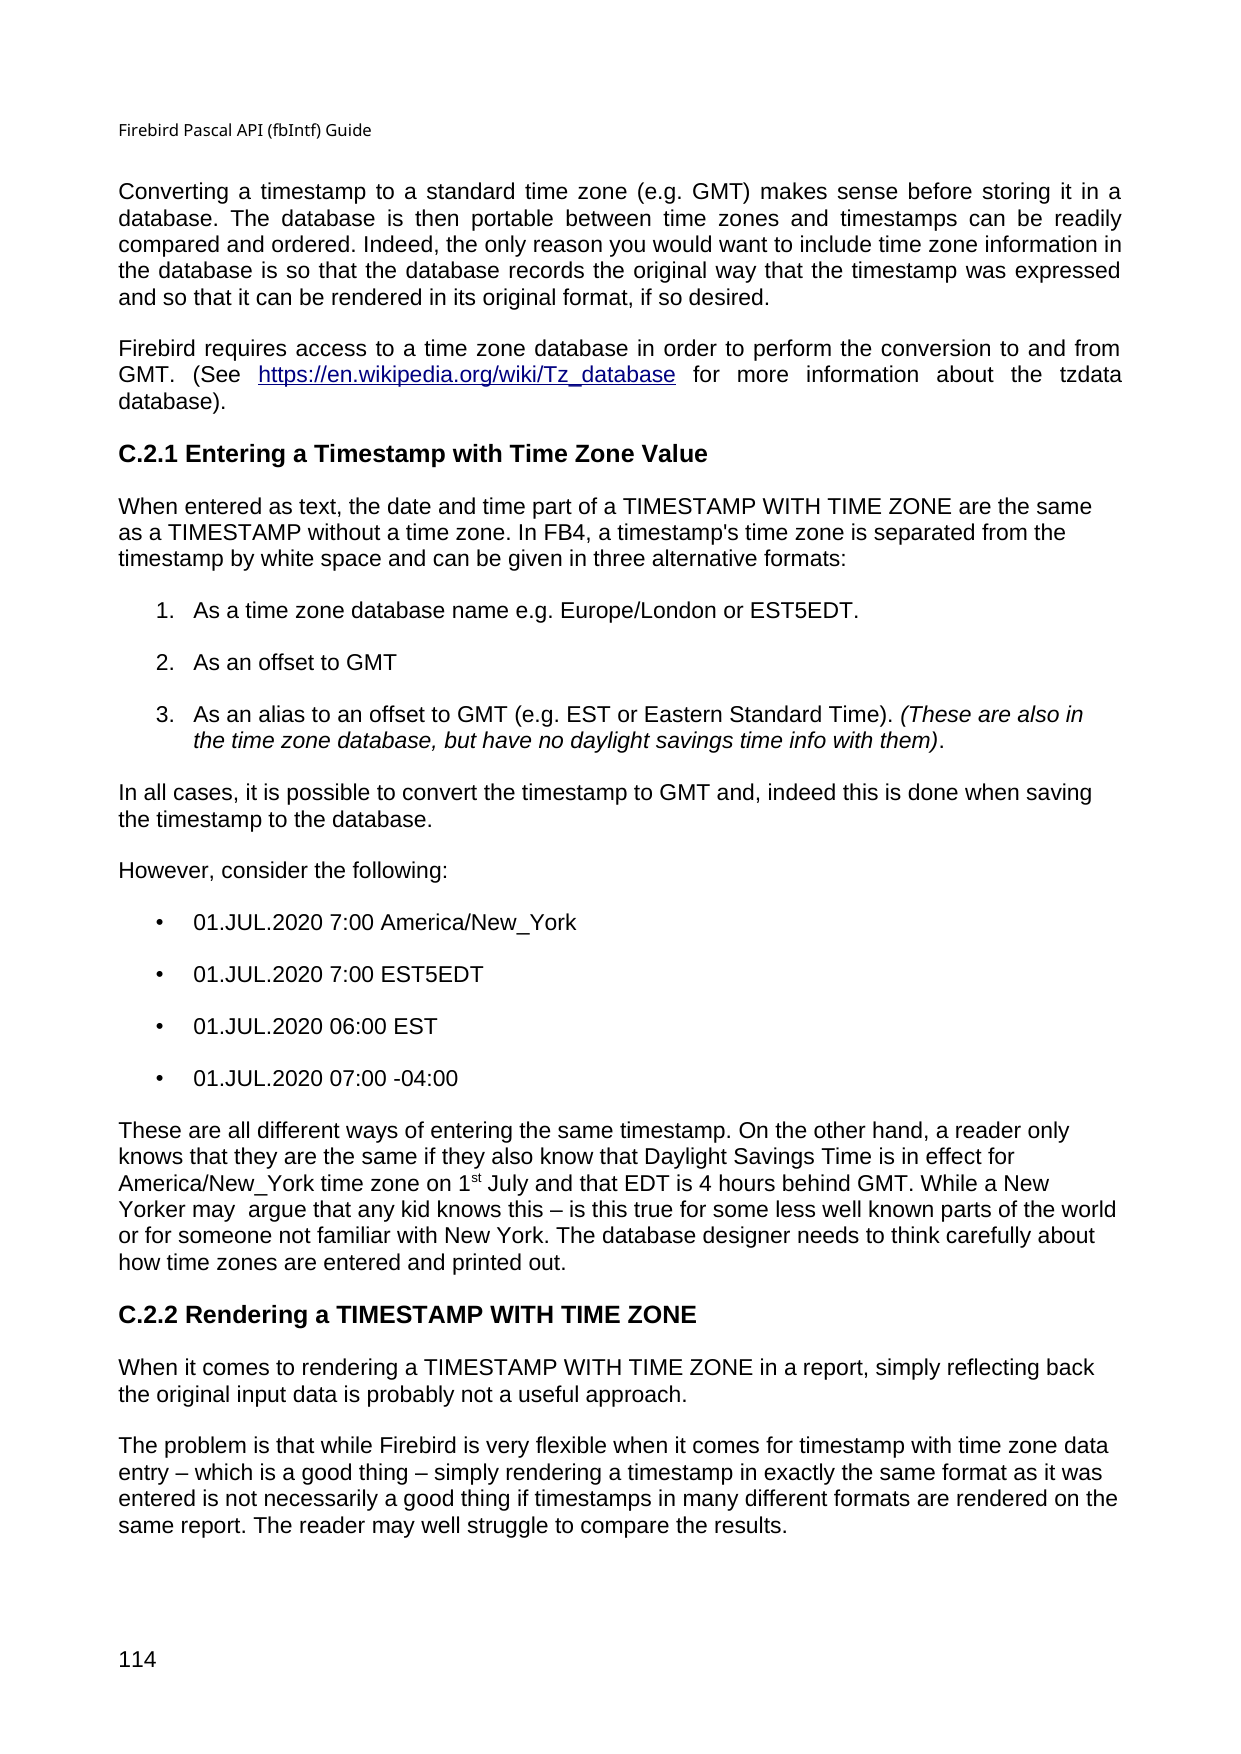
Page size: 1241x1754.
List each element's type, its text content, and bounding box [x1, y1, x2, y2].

subtitle Rendering a TIMESTAMP WITH TIME ZONE [118, 1301, 1122, 1329]
text In all cases, it is possible to convert the timestamp to GMT and, indeed this is done when saving the timestamp to the database. [118, 779, 1122, 832]
text When it comes to rendering a TIMESTAMP WITH TIME ZONE in a report, simply reflecting back the original input data is probably not a useful approach. [118, 1354, 1122, 1407]
list 01.JUL.2020 7:00 America/New_York [156, 909, 1122, 936]
text Converting a timestamp to a standard time zone (e.g. GMT) makes sense before storing it in a database. The database is then portable between time zones and timestamps can be readily compared and ordered. Indeed, the only reason you would want to include time zone information in the database is so that the database records the original way that the timestamp was expressed and so that it can be rendered in its original format, if so desired. [118, 178, 1122, 310]
text The problem is that while Firebird is very flexible when it comes for timestamp with time zone data entry – which is a good thing – simply rendering a timestamp in exactly the same format as it was entered is not necessarily a good thing if timestamps in many different formats are rendered on the same report. The reader may well struggle to compare the results. [118, 1432, 1122, 1538]
list 01.JUL.2020 7:00 EST5EDT [156, 961, 1122, 988]
list 01.JUL.2020 07:00 -04:00 [156, 1065, 1122, 1091]
list As a time zone database name e.g. Europe/London or EST5EDT. [156, 597, 1122, 624]
text These are all different ways of entering the same timestamp. On the other hand, a reader only knows that they are the same if they also know that Daylight Savings Time is in effect for America/New_York time zone on 1st July and that EDT is 4 hours behind GMT. While a New Yorker may argue that any kid knows this – is this true for some less well known parts of the world or for someone not familiar with New York. The database designer needs to think carefully about how time zones are entered and printed out. [118, 1117, 1122, 1275]
text However, consider the following: [118, 857, 1122, 884]
subtitle Entering a Timestamp with Time Zone Value [118, 439, 1122, 468]
list 01.JUL.2020 06:00 EST [156, 1013, 1122, 1039]
text Firebird requires access to a time zone database in order to perform the conversion to and from GMT. (See https://en.wikipedia.org/wiki/Tz_database for more information about the tzdata database). [118, 335, 1122, 414]
text When entered as text, the date and time part of a TIMESTAMP WITH TIME ZONE are the same as a TIMESTAMP without a time zone. In FB4, a timestamp's time zone is separated from the timestamp by white space and can be given in three alternative formats: [118, 493, 1122, 572]
list As an offset to GMT [156, 649, 1122, 676]
list As an alias to an offset to GMT (e.g. EST or Eastern Standard Time). (These are also in the time zone database, but have no daylight savings time info with them). [156, 701, 1122, 754]
